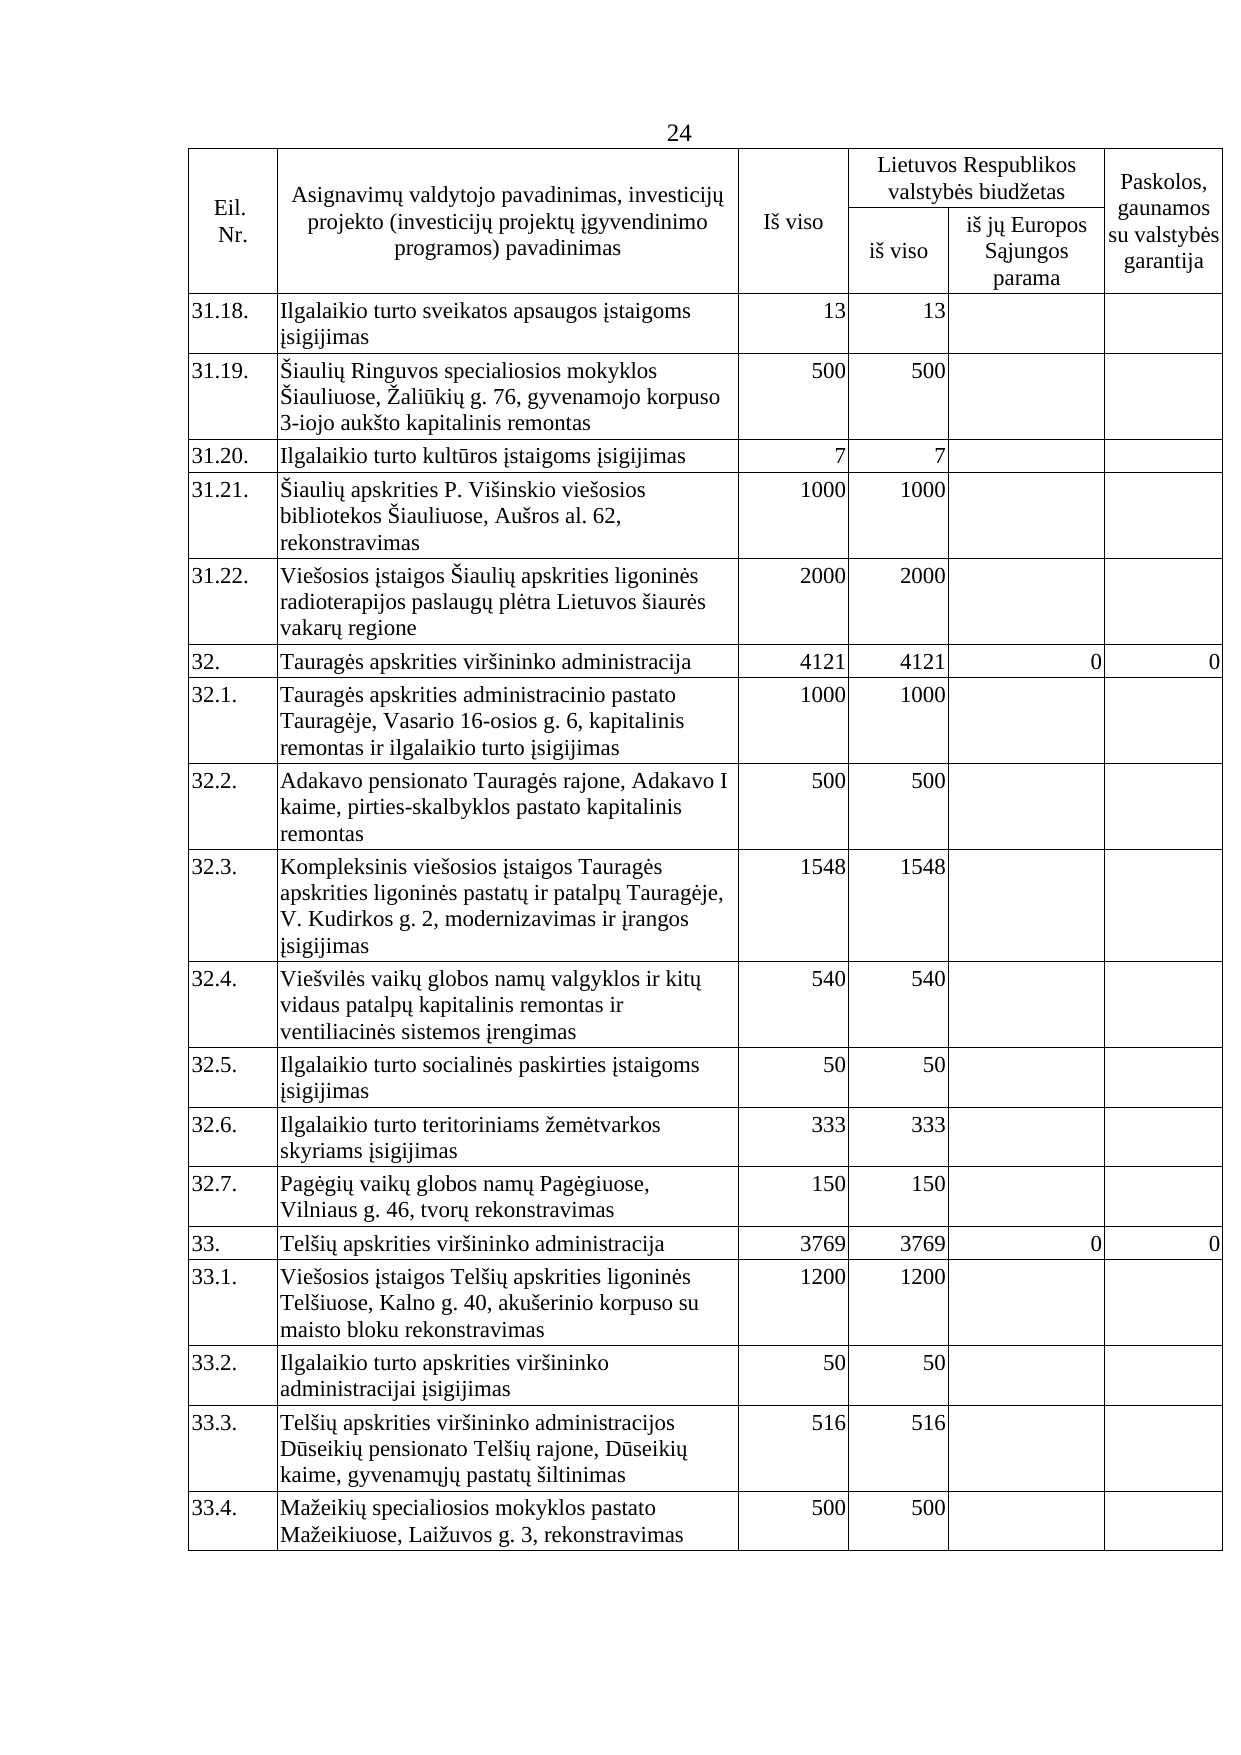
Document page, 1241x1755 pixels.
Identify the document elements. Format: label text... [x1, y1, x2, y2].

table_cell [949, 850, 1104, 961]
table_header Paskolos, gaunamos su valstybės garantija [1105, 149, 1222, 293]
table_cell 31.19. [189, 354, 277, 439]
table_cell [949, 1260, 1104, 1345]
table_cell 50 [739, 1346, 848, 1404]
table_cell [949, 1167, 1104, 1226]
table_cell 0 [949, 1227, 1104, 1259]
table_cell 32.7. [189, 1167, 277, 1226]
table_cell Mažeikių specialiosios mokyklos pastato Mažeikiuose, Laižuvos g. 3, rekonstravimas [278, 1492, 738, 1550]
table_cell [949, 559, 1104, 644]
table_cell Ilgalaikio turto sveikatos apsaugos įstaigoms įsigijimas [278, 294, 738, 353]
table_cell 33. [189, 1227, 277, 1259]
table_header Iš viso [739, 149, 848, 293]
table_header Lietuvos Respublikos valstybės biudžetas [849, 149, 1104, 207]
table_cell [1105, 1167, 1222, 1226]
table_cell iš viso [849, 208, 948, 293]
table_cell 500 [739, 1492, 848, 1550]
table_cell 32.2. [189, 764, 277, 849]
table_cell [949, 1492, 1104, 1550]
table_cell 516 [739, 1406, 848, 1491]
table_cell 516 [849, 1406, 948, 1491]
table_cell 32.4. [189, 962, 277, 1047]
table_cell 0 [1105, 1227, 1222, 1259]
table_cell Ilgalaikio turto teritoriniams žemėtvarkos skyriams įsigijimas [278, 1108, 738, 1166]
table_cell 33.3. [189, 1406, 277, 1491]
table_cell 50 [849, 1346, 948, 1404]
table_cell [1105, 1260, 1222, 1345]
table_cell 7 [849, 440, 948, 472]
table_cell 31.22. [189, 559, 277, 644]
table_cell [1105, 473, 1222, 558]
table_cell [949, 294, 1104, 353]
table_cell [1105, 1108, 1222, 1166]
table_cell Viešosios įstaigos Šiaulių apskrities ligoninės radioterapijos paslaugų plėtra Lietuvos šiaurės vakarų regione [278, 559, 738, 644]
table_cell [1105, 962, 1222, 1047]
table_cell [949, 1108, 1104, 1166]
table_cell Tauragės apskrities viršininko administracija [278, 645, 738, 677]
table_cell 0 [949, 645, 1104, 677]
table_cell 333 [849, 1108, 948, 1166]
table_cell [949, 440, 1104, 472]
table_cell [1105, 440, 1222, 472]
table_cell 540 [739, 962, 848, 1047]
table_cell 1000 [739, 678, 848, 763]
table_cell [1105, 850, 1222, 961]
table_cell [1105, 354, 1222, 439]
table_cell 1000 [849, 473, 948, 558]
table_cell 32.3. [189, 850, 277, 961]
table_cell [1105, 294, 1222, 353]
table_cell Ilgalaikio turto socialinės paskirties įstaigoms įsigijimas [278, 1048, 738, 1107]
table_cell Viešvilės vaikų globos namų valgyklos ir kitų vidaus patalpų kapitalinis remontas ir ventiliacinės sistemos įrengimas [278, 962, 738, 1047]
table_cell 32.5. [189, 1048, 277, 1107]
table_cell 0 [1105, 645, 1222, 677]
table_cell [949, 1346, 1104, 1404]
table_cell Ilgalaikio turto apskrities viršininko administracijai įsigijimas [278, 1346, 738, 1404]
table_cell Ilgalaikio turto kultūros įstaigoms įsigijimas [278, 440, 738, 472]
table_cell 50 [849, 1048, 948, 1107]
table_cell 32.6. [189, 1108, 277, 1166]
table_cell [949, 962, 1104, 1047]
table_cell 540 [849, 962, 948, 1047]
table_cell [949, 678, 1104, 763]
table_cell 500 [739, 354, 848, 439]
table_cell 1548 [849, 850, 948, 961]
table_cell 500 [739, 764, 848, 849]
table_cell 32. [189, 645, 277, 677]
table_cell [949, 1048, 1104, 1107]
table_cell 3769 [849, 1227, 948, 1259]
table_cell [949, 1406, 1104, 1491]
table_cell Viešosios įstaigos Telšių apskrities ligoninės Telšiuose, Kalno g. 40, akušerinio korpuso su maisto bloku rekonstravimas [278, 1260, 738, 1345]
table_cell [949, 473, 1104, 558]
table_cell 1000 [739, 473, 848, 558]
table_cell Tauragės apskrities administracinio pastato Tauragėje, Vasario 16-osios g. 6, kapitalinis remontas ir ilgalaikio turto įsigijimas [278, 678, 738, 763]
table_cell 33.4. [189, 1492, 277, 1550]
table_cell 1200 [739, 1260, 848, 1345]
table_cell 4121 [849, 645, 948, 677]
table_cell 2000 [739, 559, 848, 644]
table_cell 2000 [849, 559, 948, 644]
table_cell [949, 354, 1104, 439]
table_cell 1548 [739, 850, 848, 961]
table_cell 31.18. [189, 294, 277, 353]
table_cell 13 [849, 294, 948, 353]
table_cell 150 [739, 1167, 848, 1226]
table_cell [1105, 1492, 1222, 1550]
table_cell Šiaulių Ringuvos specialiosios mokyklos Šiauliuose, Žaliūkių g. 76, gyvenamojo korpuso 3-iojo aukšto kapitalinis remontas [278, 354, 738, 439]
table_cell 33.1. [189, 1260, 277, 1345]
table_cell 31.20. [189, 440, 277, 472]
table_cell 7 [739, 440, 848, 472]
table_cell 500 [849, 764, 948, 849]
table_header Eil. Nr. [189, 149, 277, 293]
table_cell Adakavo pensionato Tauragės rajone, Adakavo I kaime, pirties-skalbyklos pastato kapitalinis remontas [278, 764, 738, 849]
table_cell 500 [849, 354, 948, 439]
table_cell [1105, 1406, 1222, 1491]
table_cell [949, 764, 1104, 849]
table_cell 1000 [849, 678, 948, 763]
table_cell 333 [739, 1108, 848, 1166]
table_cell [1105, 559, 1222, 644]
table_cell Šiaulių apskrities P. Višinskio viešosios bibliotekos Šiauliuose, Aušros al. 62, rekonstravimas [278, 473, 738, 558]
table_cell 1200 [849, 1260, 948, 1345]
table_cell Telšių apskrities viršininko administracijos Dūseikių pensionato Telšių rajone, Dūseikių kaime, gyvenamųjų pastatų šiltinimas [278, 1406, 738, 1491]
table_cell 150 [849, 1167, 948, 1226]
table_header Asignavimų valdytojo pavadinimas, investicijų projekto (investicijų projektų įgyvendinimo programos) pavadinimas [278, 149, 738, 293]
table_cell 50 [739, 1048, 848, 1107]
table_cell 500 [849, 1492, 948, 1550]
table_cell 3769 [739, 1227, 848, 1259]
table_cell Pagėgių vaikų globos namų Pagėgiuose, Vilniaus g. 46, tvorų rekonstravimas [278, 1167, 738, 1226]
table_cell 4121 [739, 645, 848, 677]
table_cell Kompleksinis viešosios įstaigos Tauragės apskrities ligoninės pastatų ir patalpų Tauragėje, V. Kudirkos g. 2, modernizavimas ir įrangos įsigijimas [278, 850, 738, 961]
table_cell iš jų Europos Sąjungos parama [949, 208, 1104, 293]
table_cell 31.21. [189, 473, 277, 558]
table_cell Telšių apskrities viršininko administracija [278, 1227, 738, 1259]
table_cell [1105, 1346, 1222, 1404]
table_cell [1105, 678, 1222, 763]
table_cell [1105, 1048, 1222, 1107]
table_cell 32.1. [189, 678, 277, 763]
table_cell 33.2. [189, 1346, 277, 1404]
table_cell 13 [739, 294, 848, 353]
table_cell [1105, 764, 1222, 849]
